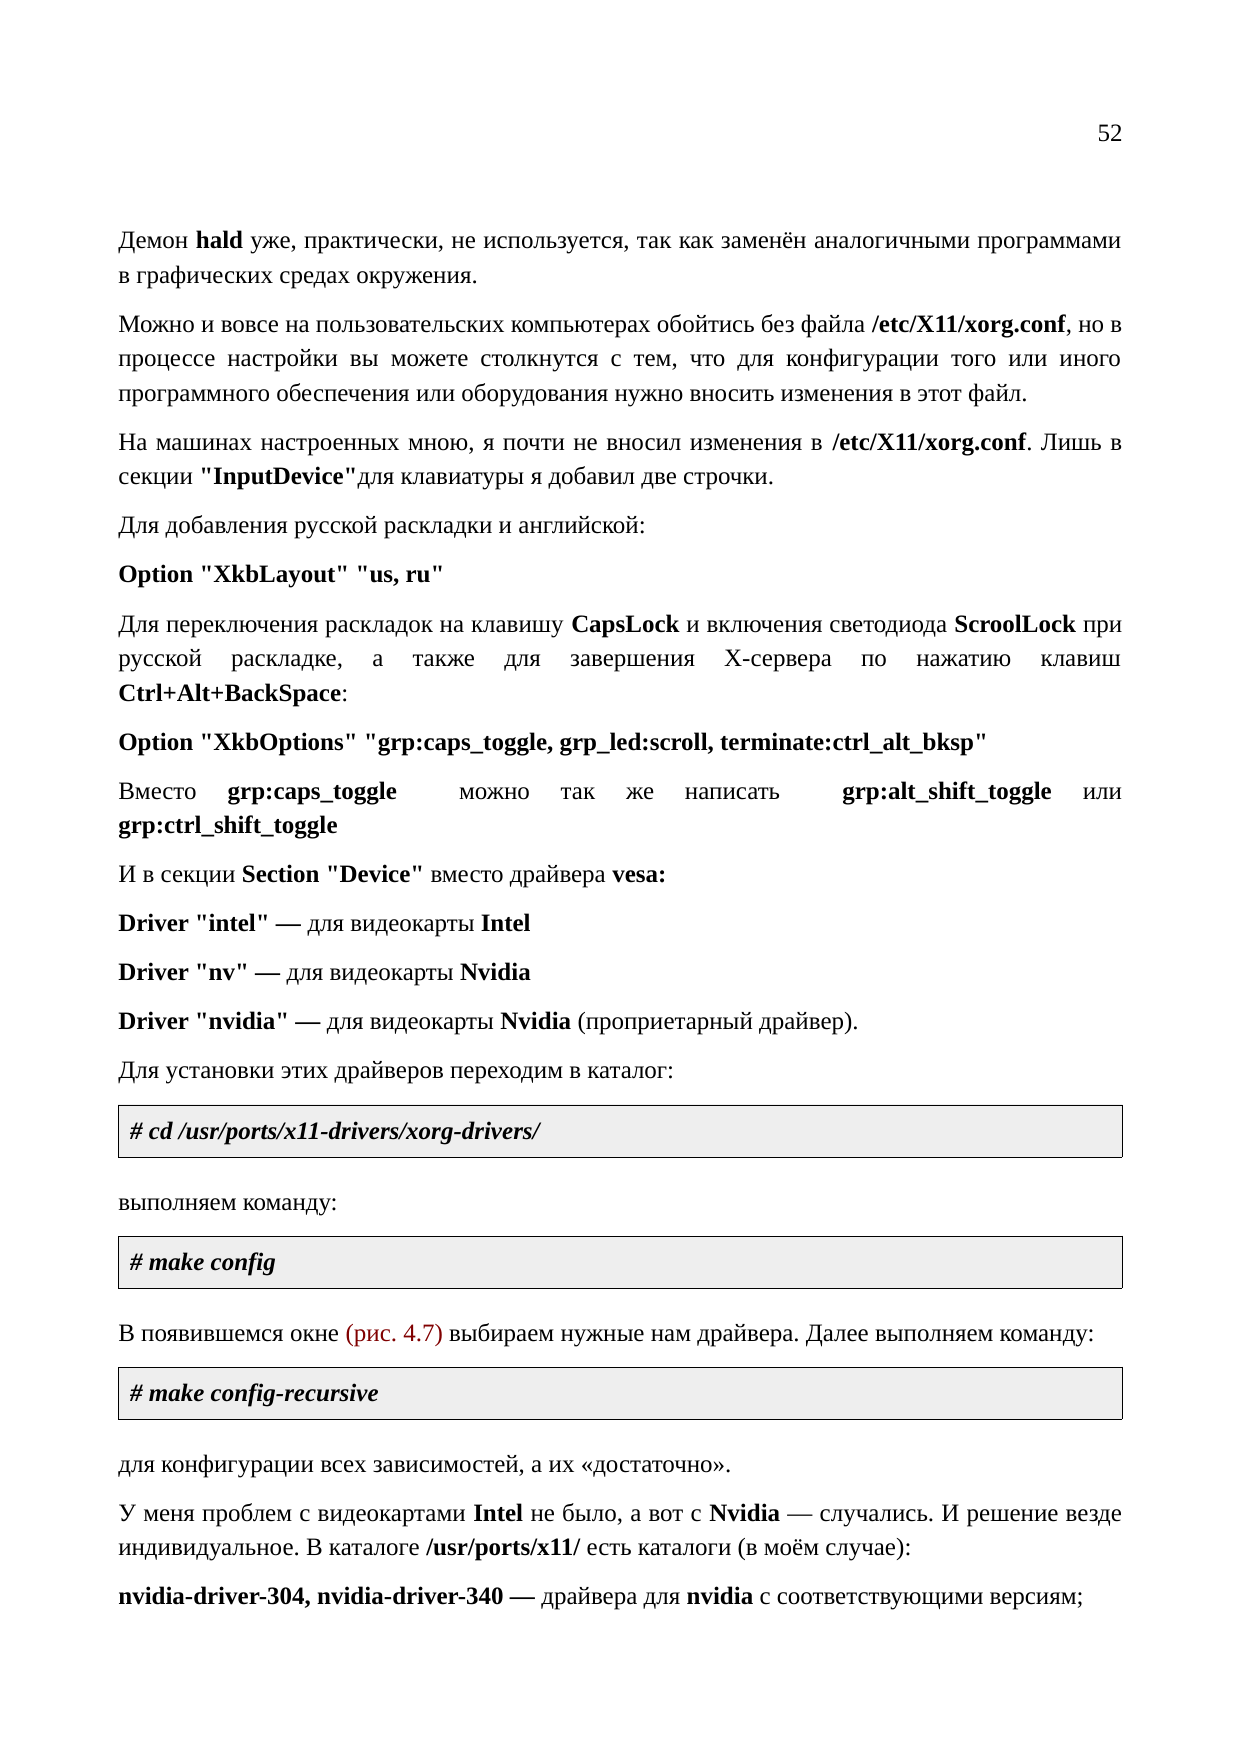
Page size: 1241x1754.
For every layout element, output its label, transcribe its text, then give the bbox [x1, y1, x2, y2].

text Для переключения раскладок на клавишу CapsLock и включения светодиода ScroolLock при русской раскладке, а также для завершения X-сервера по нажатию клавиш Ctrl+Alt+BackSpace: [118, 609, 1122, 706]
text Вместо grp:caps_toggle можно так же написать grp:alt_shift_toggle или grp:ctrl_shift_toggle [118, 776, 1122, 839]
text Для установки этих драйверов переходим в каталог: [118, 1056, 1122, 1084]
text У меня проблем с видеокартами Intel не было, а вот с Nvidia — случались. И решение везде индивидуальное. В каталоге /usr/ports/x11/ есть каталоги (в моём случае): [118, 1498, 1122, 1561]
text Driver "nvidia" — для видеокарты Nvidia (проприетарный драйвер). [118, 1006, 1122, 1035]
text # make config-recursive [119, 1368, 1122, 1419]
text Driver "intel" — для видеокарты Intel [118, 908, 1122, 937]
text # make config [119, 1237, 1122, 1288]
text В появившемся окне (рис. 4.7) выбираем нужные нам драйвера. Далее выполняем команду: [118, 1318, 1122, 1346]
text Для добавления русской раскладки и английской: [118, 511, 1122, 539]
text Option "XkbOptions" "grp:caps_toggle, grp_led:scroll, terminate:ctrl_alt_bksp" [118, 727, 1122, 755]
text И в секции Section "Device" вместо драйвера vesa: [118, 859, 1122, 888]
text Демон hald уже, практически, не используется, так как заменён аналогичными программами в графических средах окружения. [118, 225, 1122, 289]
text На машинах настроенных мною, я почти не вносил изменения в /etc/X11/xorg.conf. Лишь в секции "InputDevice"для клавиатуры я добавил две строчки. [118, 427, 1122, 490]
text nvidia-driver-304, nvidia-driver-340 — драйвера для nvidia с соответствующими версиям; [118, 1581, 1122, 1610]
text для конфигурации всех зависимостей, а их «достаточно». [118, 1449, 1122, 1477]
text выполняем команду: [118, 1187, 1122, 1215]
text Option "XkbLayout" "us, ru" [118, 559, 1122, 588]
text # cd /usr/ports/x11-drivers/xorg-drivers/ [119, 1106, 1122, 1157]
text Можно и вовсе на пользовательских компьютерах обойтись без файла /etc/X11/xorg.conf, но в процессе настройки вы можете столкнутся с тем, что для конфигурации того или иного программного обеспечения или оборудования нужно вносить изменения в этот файл. [118, 309, 1122, 407]
text Driver "nv" — для видеокарты Nvidia [118, 957, 1122, 986]
